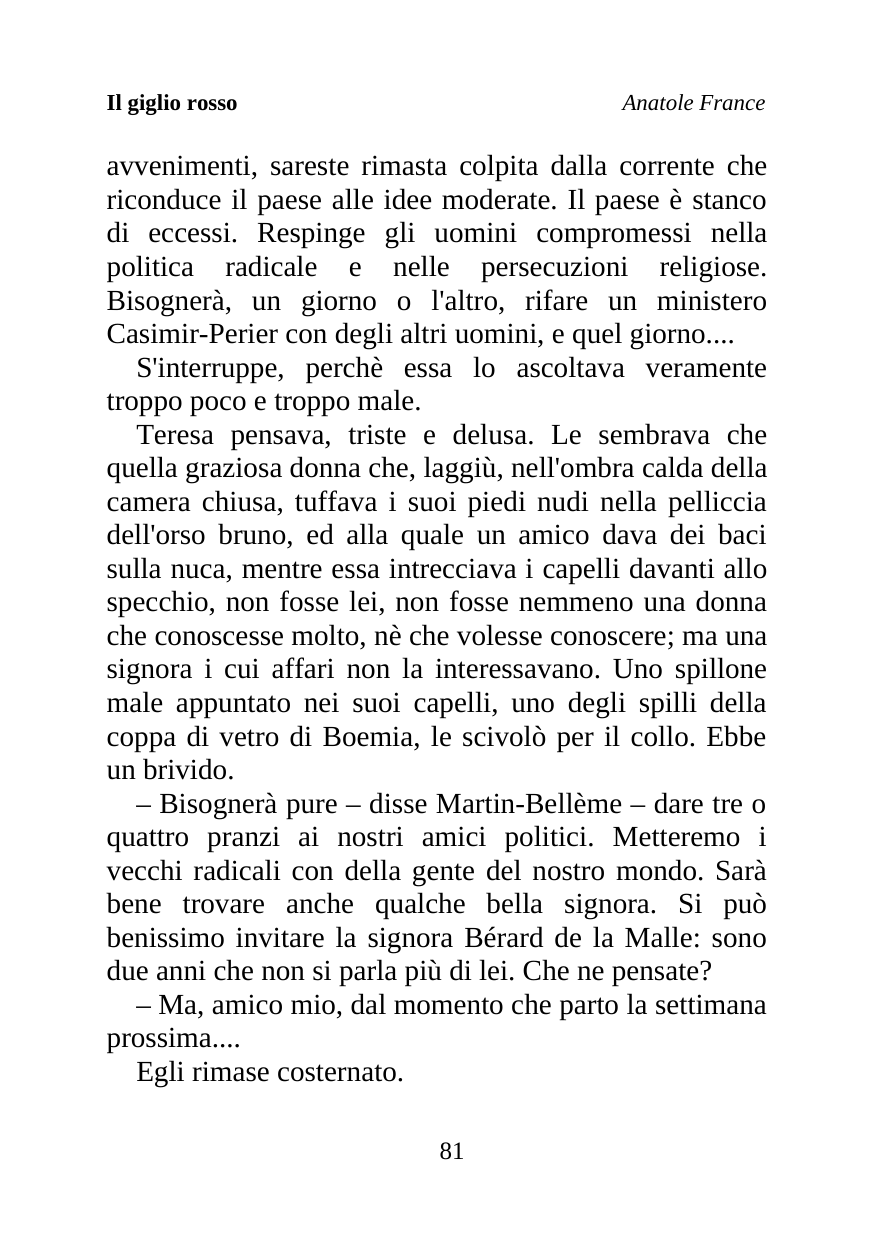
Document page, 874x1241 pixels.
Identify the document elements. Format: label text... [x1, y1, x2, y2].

text Teresa pensava, triste e delusa. Le sembrava che quella graziosa donna che, laggiù, nell'ombra calda della camera chiusa, tuffava i suoi piedi nudi nella pelliccia dell'orso bruno, ed alla quale un amico dava dei baci sulla nuca, mentre essa intrecciava i capelli davanti allo specchio, non fosse lei, non fosse nemmeno una donna che conoscesse molto, nè che volesse conoscere; ma una signora i cui affari non la interessavano. Uno spillone male appuntato nei suoi capelli, uno degli spilli della coppa di vetro di Boemia, le scivolò per il collo. Ebbe un brivido. [106, 417, 768, 786]
text S'interruppe, perchè essa lo ascoltava veramente troppo poco e troppo male. [106, 350, 768, 417]
text Egli rimase costernato. [106, 1054, 768, 1088]
text avvenimenti, sareste rimasta colpita dalla corrente che riconduce il paese alle idee moderate. Il paese è stanco di eccessi. Respinge gli uomini compromessi nella politica radicale e nelle persecuzioni religiose. Bisognerà, un giorno o l'altro, rifare un ministero Casimir-Perier con degli altri uomini, e quel giorno.... [106, 148, 768, 350]
text – Bisognerà pure – disse Martin-Bellème – dare tre o quattro pranzi ai nostri amici politici. Metteremo i vecchi radicali con della gente del nostro mondo. Sarà bene trovare anche qualche bella signora. Si può benissimo invitare la signora Bérard de la Malle: sono due anni che non si parla più di lei. Che ne pensate? [106, 786, 768, 987]
text – Ma, amico mio, dal momento che parto la settimana prossima.... [106, 987, 768, 1054]
